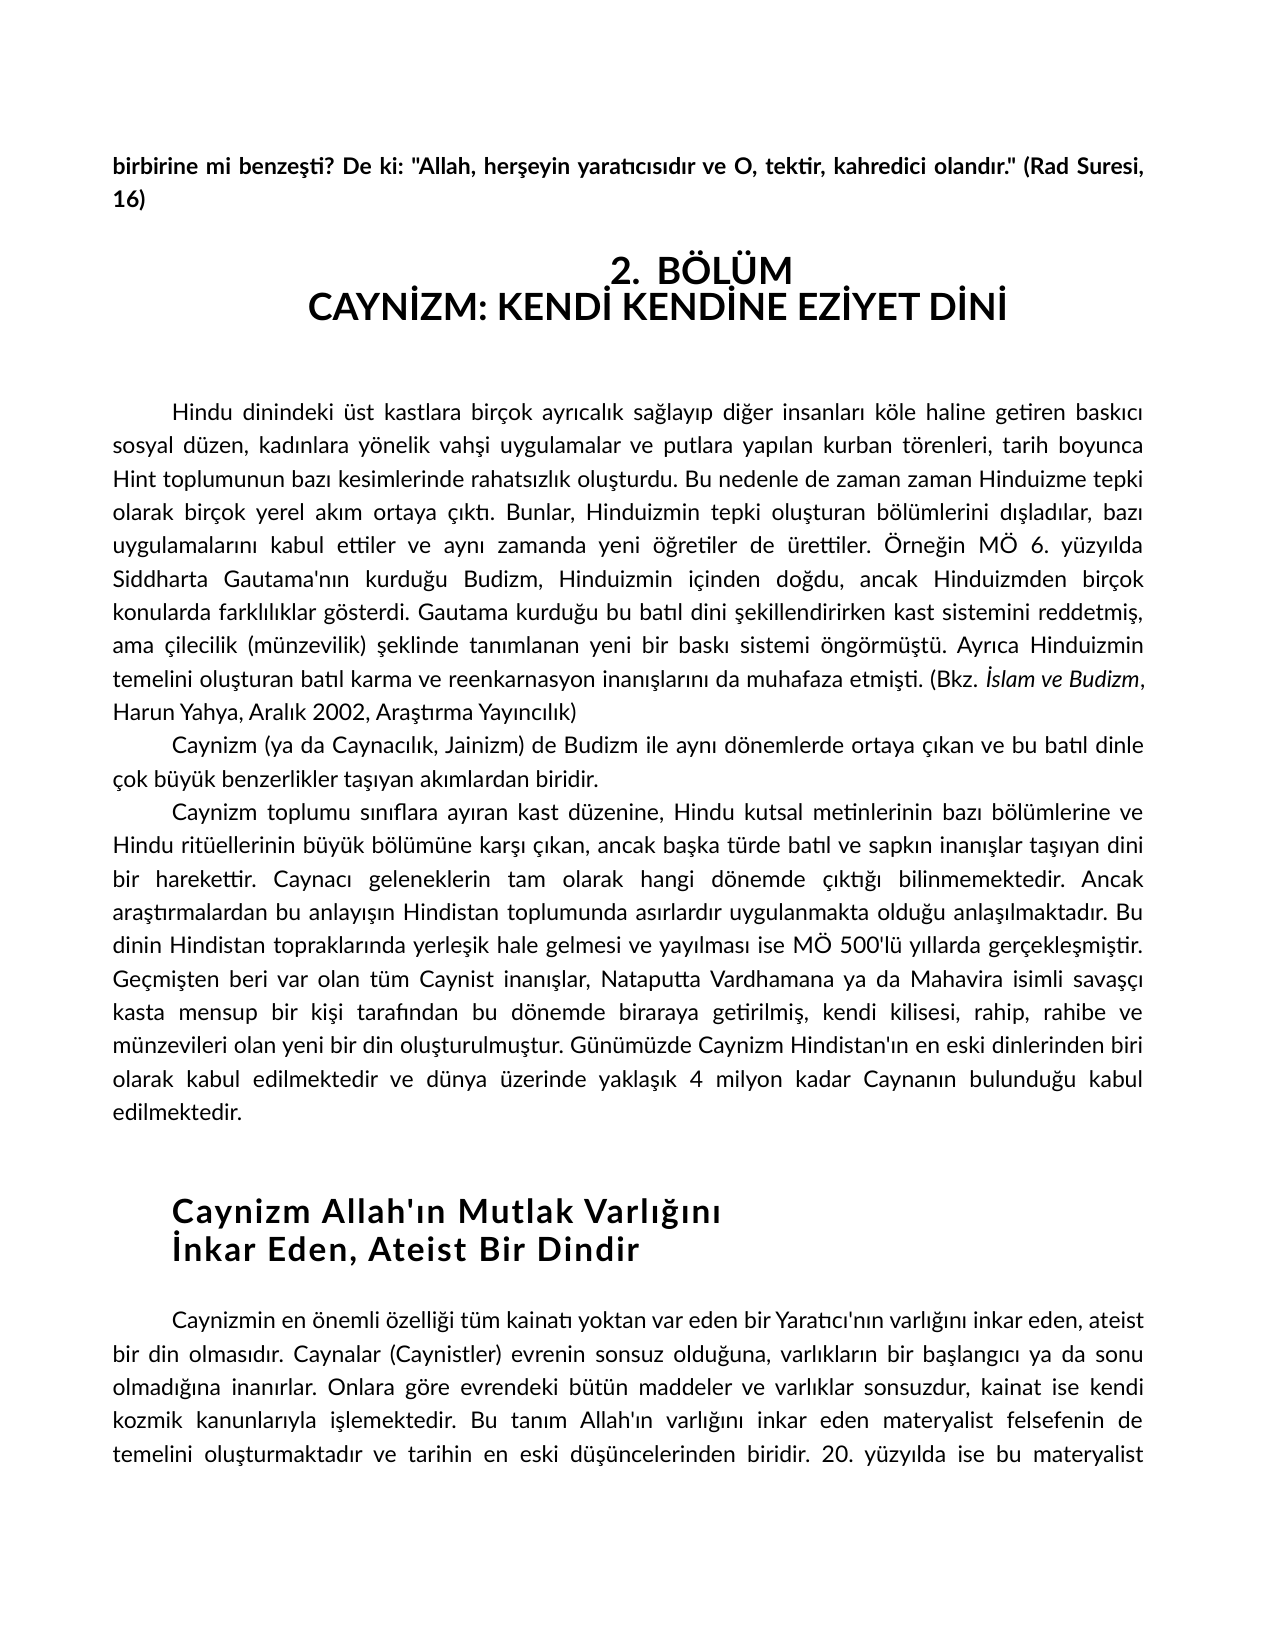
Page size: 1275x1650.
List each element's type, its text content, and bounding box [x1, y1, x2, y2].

text birbirine mi benzeşti? De ki: "Allah, herşeyin yaratıcısıdır ve O, tektir, kahredici olandır." (Rad Suresi, 16) [112, 148, 1145, 214]
text Hindu dinindeki üst kastlara birçok ayrıcalık sağlayıp diğer insanları köle haline getiren baskıcı sosyal düzen, kadınlara yönelik vahşi uygulamalar ve putlara yapılan kurban törenleri, tarih boyunca Hint toplumunun bazı kesimlerinde rahatsızlık oluşturdu. Bu nedenle de zaman zaman Hinduizme tepki olarak birçok yerel akım ortaya çıktı. Bunlar, Hinduizmin tepki oluşturan bölümlerini dışladılar, bazı uygulamalarını kabul ettiler ve aynı zamanda yeni öğretiler de ürettiler. Örneğin MÖ 6. yüzyılda Siddharta Gautama'nın kurduğu Budizm, Hinduizmin içinden doğdu, ancak Hinduizmden birçok konularda farklılıklar gösterdi. Gautama kurduğu bu batıl dini şekillendirirken kast sistemini reddetmiş, ama çilecilik (münzevilik) şeklinde tanımlanan yeni bir baskı sistemi öngörmüştü. Ayrıca Hinduizmin temelini oluşturan batıl karma ve reenkarnasyon inanışlarını da muhafaza etmişti. (Bkz. İslam ve Budizm, Harun Yahya, Aralık 2002, Araştırma Yayıncılık) [112, 394, 1145, 727]
list BÖLÜM [610, 248, 1145, 293]
text İnkar Eden, Ateist Bir Dindir [112, 1231, 1145, 1269]
text Caynizmin en önemli özelliği tüm kainatı yoktan var eden bir Yaratıcı'nın varlığını inkar eden, ateist bir din olmasıdır. Caynalar (Caynistler) evrenin sonsuz olduğuna, varlıkların bir başlangıcı ya da sonu olmadığına inanırlar. Onlara göre evrendeki bütün maddeler ve varlıklar sonsuzdur, kainat ise kendi kozmik kanunlarıyla işlemektedir. Bu tanım Allah'ın varlığını inkar eden materyalist felsefenin de temelini oluşturmaktadır ve tarihin en eski düşüncelerinden biridir. 20. yüzyılda ise bu materyalist [112, 1302, 1145, 1469]
text CAYNİZM: KENDİ KENDİNE EZİYET DİNİ [112, 293, 1145, 327]
text Caynizm (ya da Caynacılık, Jainizm) de Budizm ile aynı dönemlerde ortaya çıkan ve bu batıl dinle çok büyük benzerlikler taşıyan akımlardan biridir. [112, 727, 1145, 794]
text Caynizm toplumu sınıflara ayıran kast düzenine, Hindu kutsal metinlerinin bazı bölümlerine ve Hindu ritüellerinin büyük bölümüne karşı çıkan, ancak başka türde batıl ve sapkın inanışlar taşıyan dini bir harekettir. Caynacı geleneklerin tam olarak hangi dönemde çıktığı bilinmemektedir. Ancak araştırmalardan bu anlayışın Hindistan toplumunda asırlardır uygulanmakta olduğu anlaşılmaktadır. Bu dinin Hindistan topraklarında yerleşik hale gelmesi ve yayılması ise MÖ 500'lü yıllarda gerçekleşmiştir. Geçmişten beri var olan tüm Caynist inanışlar, Nataputta Vardhamana ya da Mahavira isimli savaşçı kasta mensup bir kişi tarafından bu dönemde biraraya getirilmiş, kendi kilisesi, rahip, rahibe ve münzevileri olan yeni bir din oluşturulmuştur. Günümüzde Caynizm Hindistan'ın en eski dinlerinden biri olarak kabul edilmektedir ve dünya üzerinde yaklaşık 4 milyon kadar Caynanın bulunduğu kabul edilmektedir. [112, 794, 1145, 1127]
text Caynizm Allah'ın Mutlak Varlığını [112, 1194, 1145, 1231]
